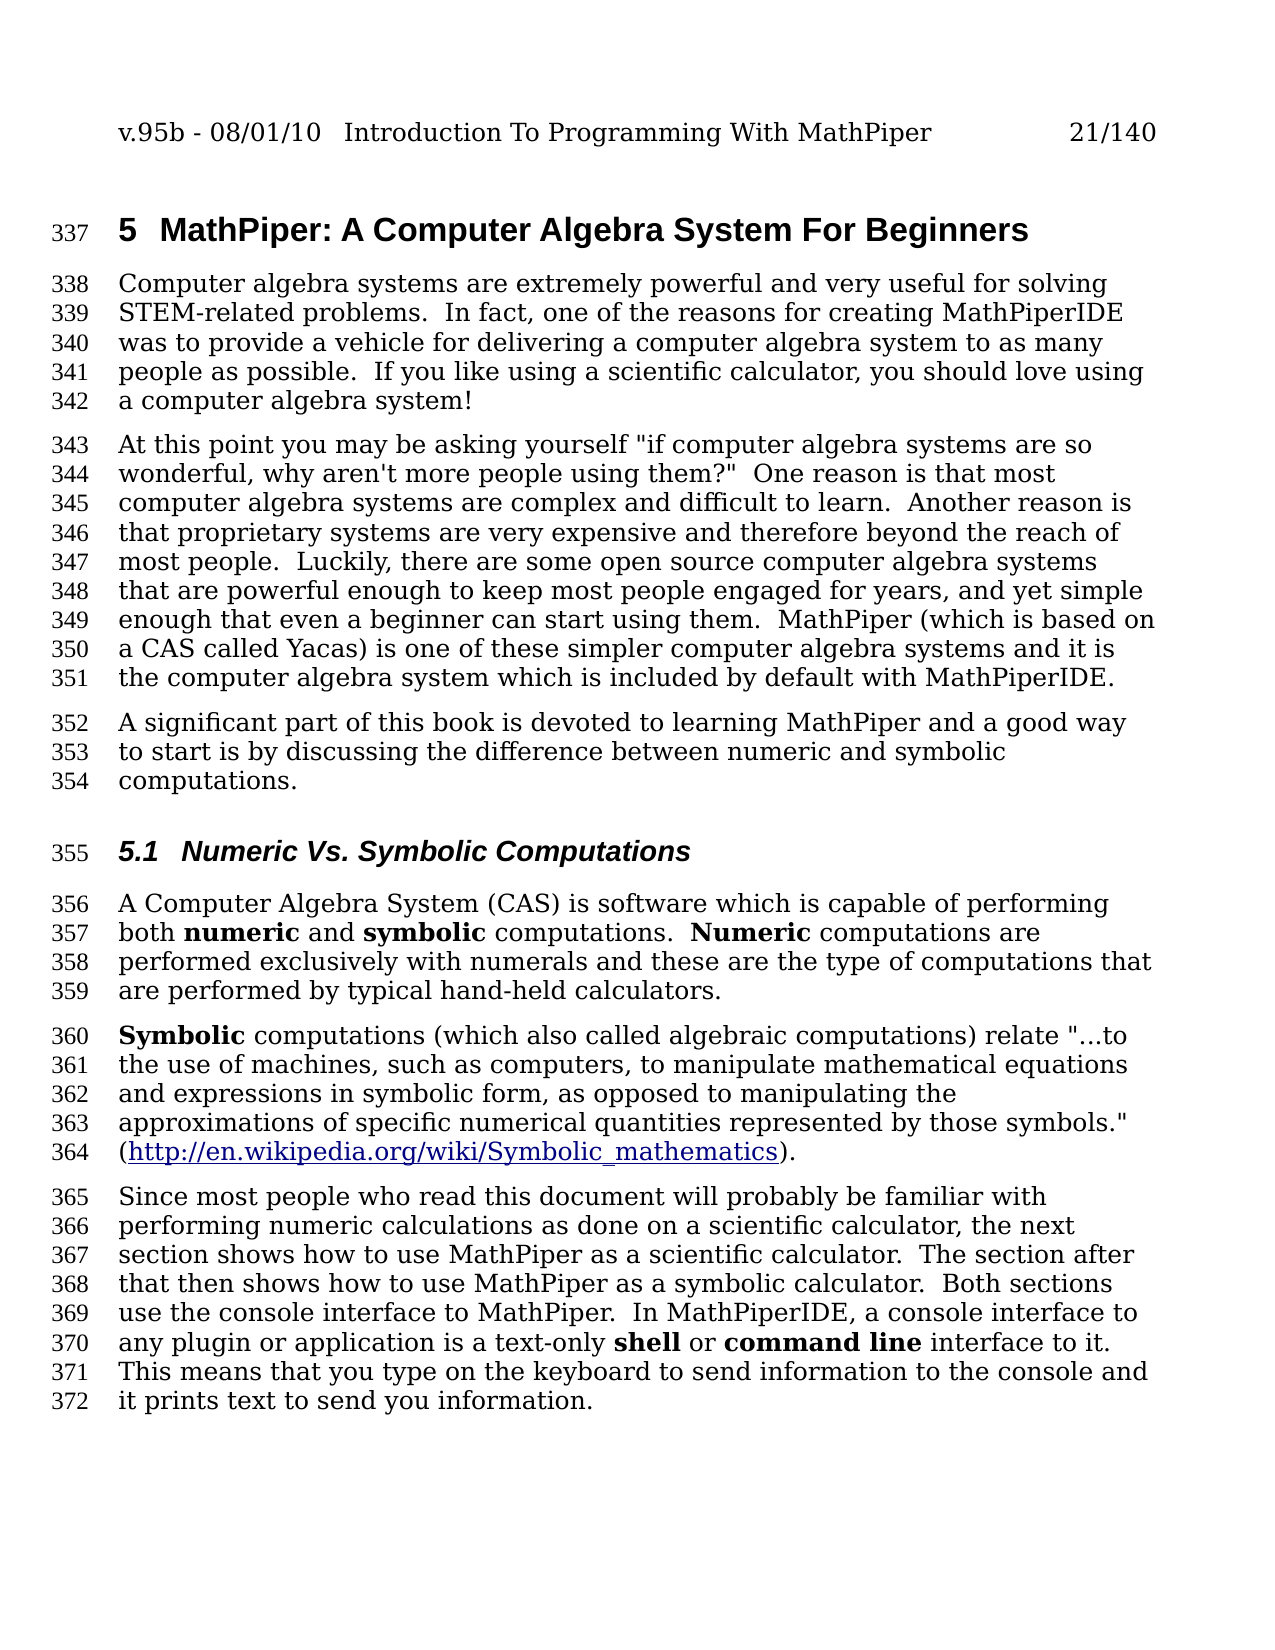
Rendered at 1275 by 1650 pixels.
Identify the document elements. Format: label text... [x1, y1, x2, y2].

subtitle Numeric Vs. Symbolic Computations [118, 834, 1157, 868]
text A Computer Algebra System (CAS) is software which is capable of performing both numeric and symbolic computations. Numeric computations are performed exclusively with numerals and these are the type of computations that are performed by typical hand-held calculators. [118, 889, 1157, 1006]
text Computer algebra systems are extremely powerful and very useful for solving STEM-related problems. In fact, one of the reasons for creating MathPiperIDE was to provide a vehicle for delivering a computer algebra system to as many people as possible. If you like using a scientific calculator, you should love using a computer algebra system! [118, 269, 1157, 415]
subtitle MathPiper: A Computer Algebra System For Beginners [118, 210, 1157, 248]
text At this point you may be asking yourself "if computer algebra systems are so wonderful, why aren't more people using them?" One reason is that most computer algebra systems are complex and difficult to learn. Another reason is that proprietary systems are very expensive and therefore beyond the reach of most people. Luckily, there are some open source computer algebra systems that are powerful enough to keep most people engaged for years, and yet simple enough that even a beginner can start using them. MathPiper (which is based on a CAS called Yacas) is one of these simpler computer algebra systems and it is the computer algebra system which is included by default with MathPiperIDE. [118, 430, 1157, 693]
text A significant part of this book is devoted to learning MathPiper and a good way to start is by discussing the difference between numeric and symbolic computations. [118, 708, 1157, 795]
text Since most people who read this document will probably be familiar with performing numeric calculations as done on a scientific calculator, the next section shows how to use MathPiper as a scientific calculator. The section after that then shows how to use MathPiper as a symbolic calculator. Both sections use the console interface to MathPiper. In MathPiperIDE, a console interface to any plugin or application is a text-only shell or command line interface to it. This means that you type on the keyboard to send information to the console and it prints text to send you information. [118, 1182, 1157, 1415]
text Symbolic computations (which also called algebraic computations) relate "...to the use of machines, such as computers, to manipulate mathematical equations and expressions in symbolic form, as opposed to manipulating the approximations of specific numerical quantities represented by those symbols." (http://en.wikipedia.org/wiki/Symbolic_mathematics). [118, 1021, 1157, 1167]
